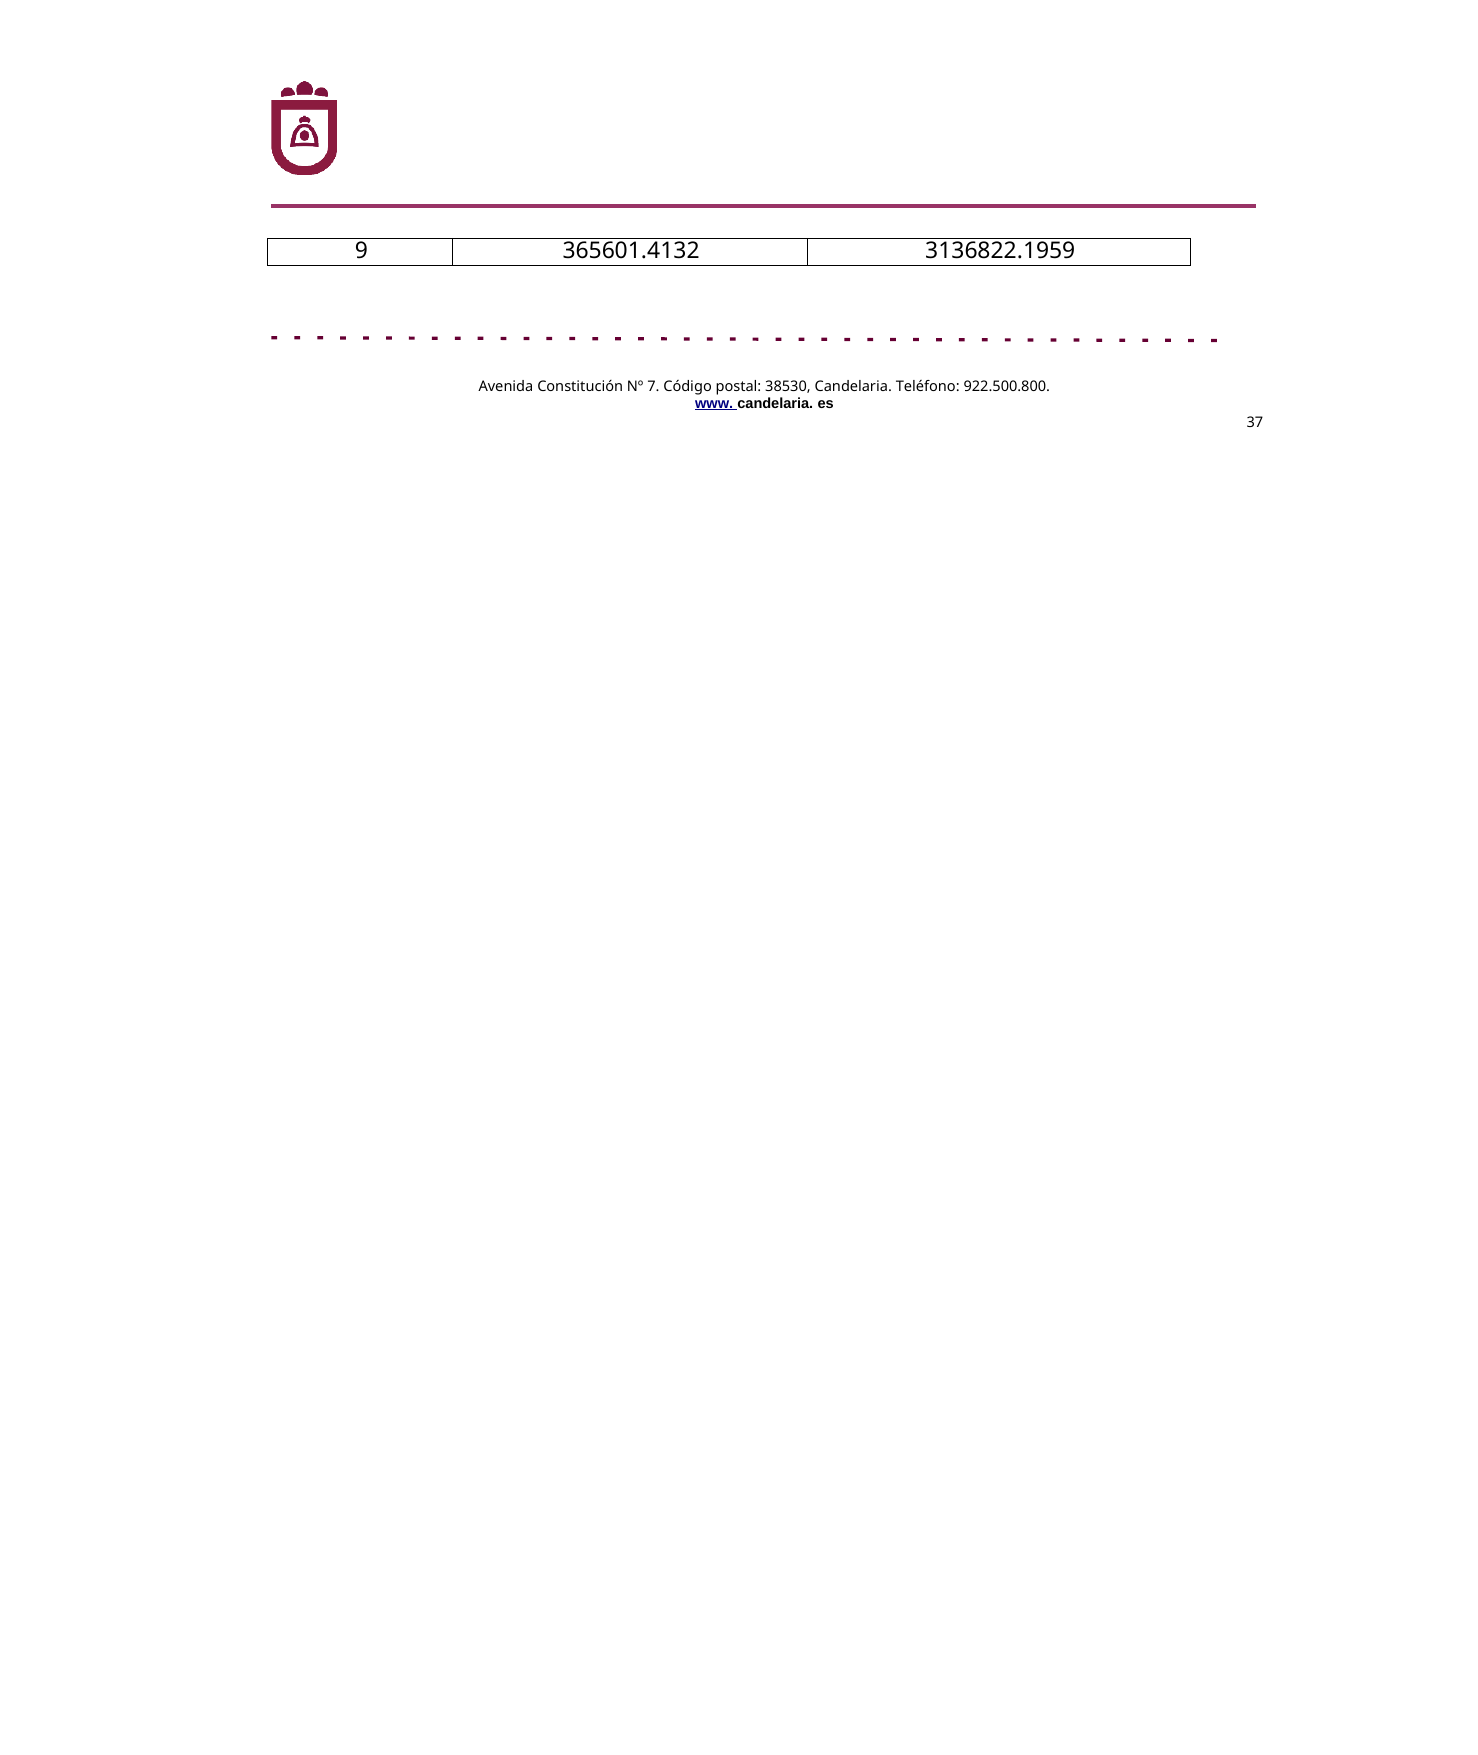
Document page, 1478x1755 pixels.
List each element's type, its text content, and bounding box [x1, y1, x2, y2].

text Avenida Constitución Nº 7. Código postal: 38530, Candelaria. Teléfono: 922.500.800. [409, 378, 1120, 395]
text www. candelaria. es [409, 395, 1120, 412]
table_cell 365601.4132 [453, 239, 807, 264]
table_cell 3136822.1959 [808, 239, 1190, 264]
table_cell 9 [268, 239, 452, 264]
text 37 [210, 412, 1263, 432]
